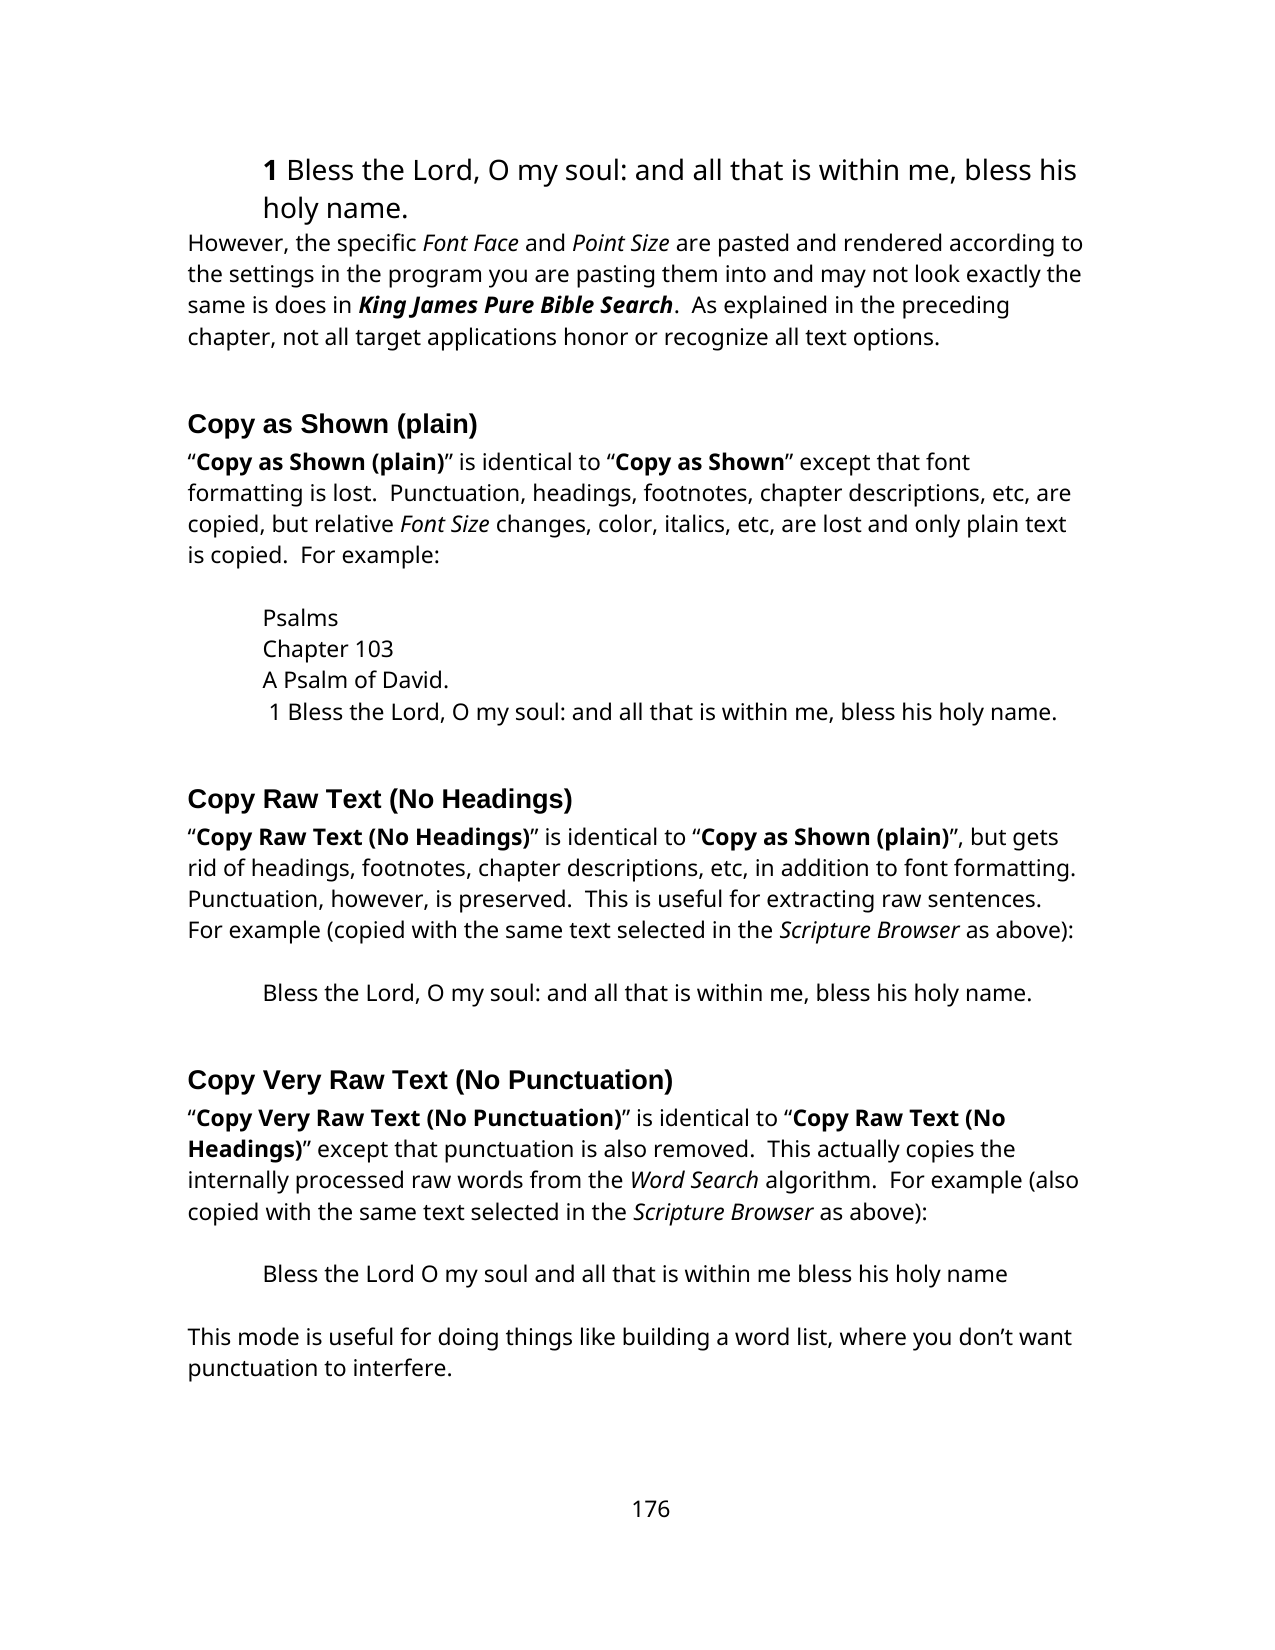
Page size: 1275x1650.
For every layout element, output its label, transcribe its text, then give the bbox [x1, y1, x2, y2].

subtitle Copy as Shown (plain) [187, 408, 1087, 439]
text Bless the Lord O my soul and all that is within me bless his holy name [262, 1258, 1087, 1289]
text This mode is useful for doing things like building a word list, where you don’t want punctuation to interfere. [187, 1320, 1087, 1383]
text “Copy Very Raw Text (No Punctuation)” is identical to “Copy Raw Text (No Headings)” except that punctuation is also removed. This actually copies the internally processed raw words from the Word Search algorithm. For example (also copied with the same text selected in the Scripture Browser as above): [187, 1102, 1087, 1227]
text Bless the Lord, O my soul: and all that is within me, bless his holy name. [262, 977, 1087, 1008]
text However, the specific Font Face and Point Size are pasted and rendered according to the settings in the program you are pasting them into and may not look exactly the same is does in King James Pure Bible Search. As explained in the preceding chapter, not all target applications honor or recognize all text options. [187, 227, 1087, 352]
text Psalms [262, 602, 1087, 633]
text 1 Bless the Lord, O my soul: and all that is within me, bless his holy name. [262, 150, 1087, 227]
text “Copy as Shown (plain)” is identical to “Copy as Shown” except that font formatting is lost. Punctuation, headings, footnotes, chapter descriptions, etc, are copied, but relative Font Size changes, color, italics, etc, are lost and only plain text is copied. For example: [187, 445, 1087, 570]
text “Copy Raw Text (No Headings)” is identical to “Copy as Shown (plain)”, but gets rid of headings, footnotes, chapter descriptions, etc, in addition to font formatting. Punctuation, however, is preserved. This is useful for extracting raw sentences. For example (copied with the same text selected in the Scripture Browser as above): [187, 820, 1087, 945]
text Chapter 103 [262, 633, 1087, 664]
text A Psalm of David. [262, 664, 1087, 695]
subtitle Copy Raw Text (No Headings) [187, 783, 1087, 814]
subtitle Copy Very Raw Text (No Punctuation) [187, 1064, 1087, 1095]
text 1 Bless the Lord, O my soul: and all that is within me, bless his holy name. [262, 695, 1087, 727]
